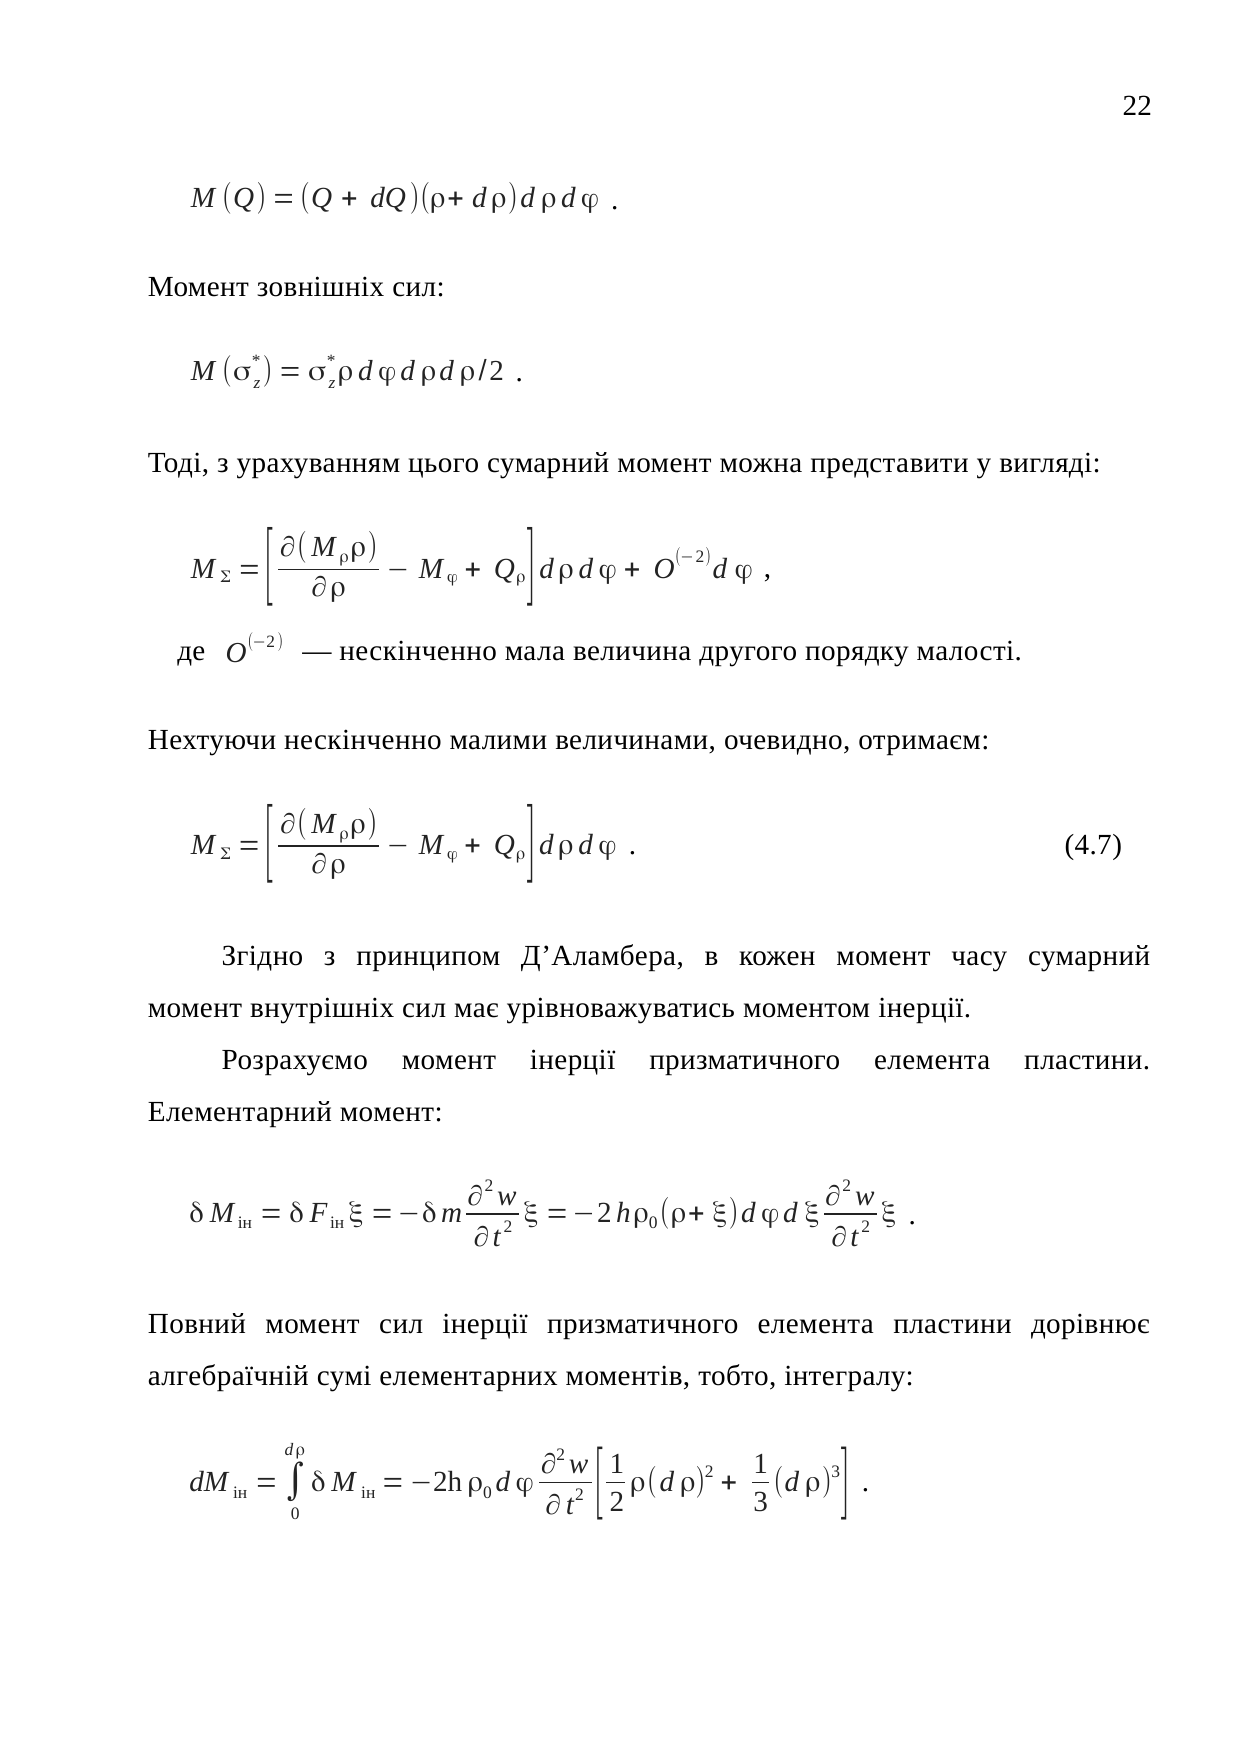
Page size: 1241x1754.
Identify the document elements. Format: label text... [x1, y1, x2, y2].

text Розрахуємо момент інерції призматичного елемента пластини. Елементарний момент: [148, 1042, 1152, 1128]
text . [148, 153, 1152, 246]
text де — нескінченно мала величина другого порядку малості. [148, 602, 1152, 698]
text Тоді, з урахуванням цього сумарний момент можна представити у вигляді: [148, 445, 1152, 478]
text . (4.7) [148, 775, 1152, 914]
text . [148, 1147, 1152, 1282]
text Повний момент сил інерції призматичного елемента пластини дорівнює алгебраїчній сумі елементарних моментів, тобто, інтегралу: [148, 1306, 1152, 1392]
text . [148, 322, 1152, 421]
text Нехтуючи нескінченно малими величинами, очевидно, отримаєм: [148, 722, 1152, 755]
text . [148, 1411, 1152, 1552]
text Згідно з принципом Д’Аламбера, в кожен момент часу сумарний момент внутрішніх сил має урівноважуватись моментом інерції. [148, 938, 1152, 1024]
text Момент зовнішніх сил: [148, 269, 1152, 303]
text , [148, 498, 1152, 602]
